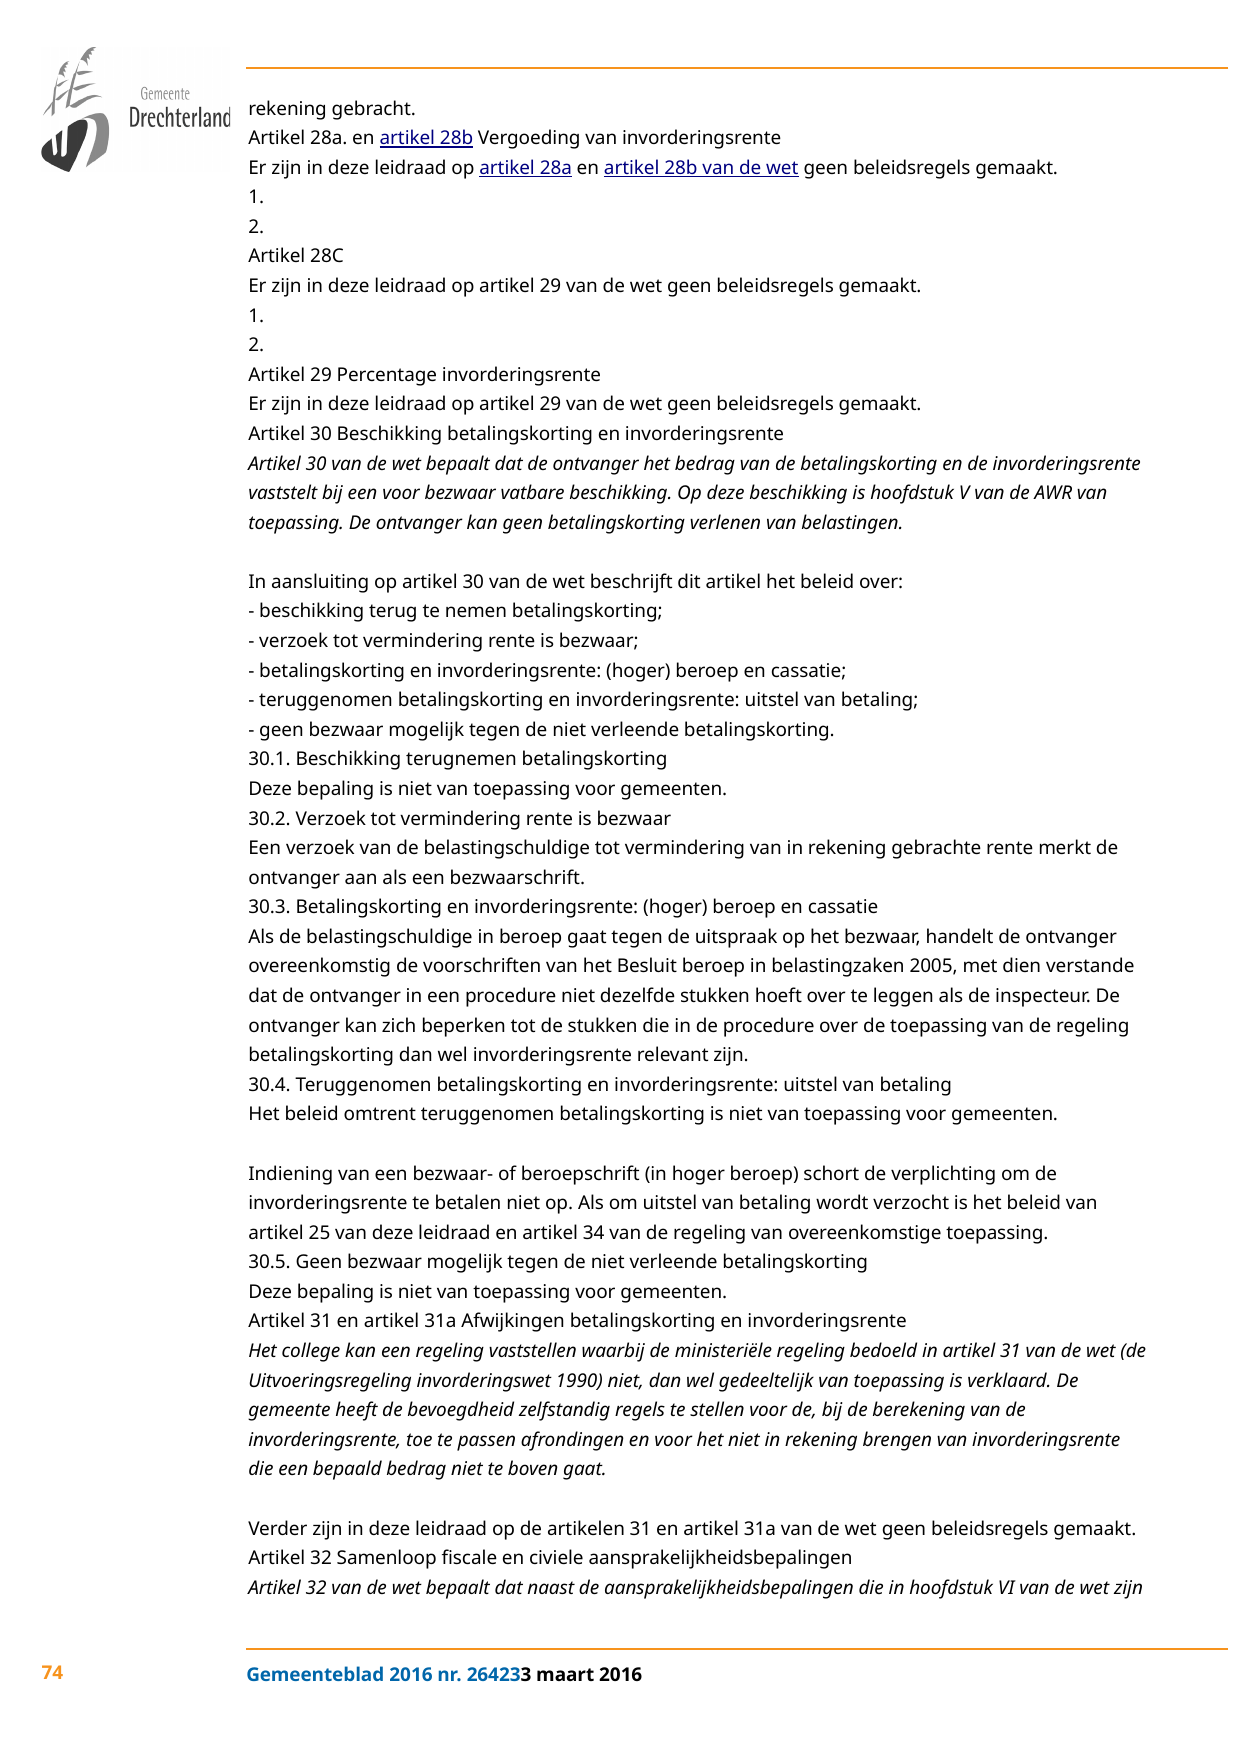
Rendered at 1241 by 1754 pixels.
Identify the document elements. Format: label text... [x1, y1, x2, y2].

text Verder zijn in deze leidraad op de artikelen 31 en artikel 31a van de wet geen beleidsregels gemaakt. [248, 1515, 1152, 1541]
text 30.2. Verzoek tot vermindering rente is bezwaar [248, 805, 1152, 831]
text - geen bezwaar mogelijk tegen de niet verleende betalingskorting. [248, 716, 1152, 742]
text Als de belastingschuldige in beroep gaat tegen de uitspraak op het bezwaar, handelt de ontvanger overeenkomstig de voorschriften van het Besluit beroep in belastingzaken 2005, met dien verstande dat de ontvanger in een procedure niet dezelfde stukken hoeft over te leggen als de inspecteur. De ontvanger kan zich beperken tot de stukken die in de procedure over de toepassing van de regeling betalingskorting dan wel invorderingsrente relevant zijn. [248, 923, 1152, 1067]
text - beschikking terug te nemen betalingskorting; [248, 598, 1152, 623]
text Artikel 30 Beschikking betalingskorting en invorderingsrente [248, 420, 1152, 446]
text Er zijn in deze leidraad op artikel 29 van de wet geen beleidsregels gemaakt. [248, 272, 1152, 298]
picture [41, 47, 231, 172]
text Het college kan een regeling vaststellen waarbij de ministeriële regeling bedoeld in artikel 31 van de wet (de Uitvoeringsregeling invorderingswet 1990) niet, dan wel gedeeltelijk van toepassing is verklaard. De gemeente heeft de bevoegdheid zelfstandig regels te stellen voor de, bij de berekening van de invorderingsrente, toe te passen afrondingen en voor het niet in rekening brengen van invorderingsrente die een bepaald bedrag niet te boven gaat. [248, 1337, 1152, 1481]
text Deze bepaling is niet van toepassing voor gemeenten. [248, 775, 1152, 801]
text Er zijn in deze leidraad op artikel 29 van de wet geen beleidsregels gemaakt. [248, 391, 1152, 416]
text Artikel 32 van de wet bepaalt dat naast de aansprakelijkheidsbepalingen die in hoofdstuk VI van de wet zijn [248, 1574, 1152, 1600]
text Artikel 28a. en artikel 28b Vergoeding van invorderingsrente [248, 124, 1152, 150]
text 30.3. Betalingskorting en invorderingsrente: (hoger) beroep en cassatie [248, 893, 1152, 919]
text Artikel 28C [248, 243, 1152, 268]
text - verzoek tot vermindering rente is bezwaar; [248, 627, 1152, 653]
text - betalingskorting en invorderingsrente: (hoger) beroep en cassatie; [248, 657, 1152, 683]
text rekening gebracht. [248, 95, 1152, 121]
text Er zijn in deze leidraad op artikel 28a en artikel 28b van de wet geen beleidsregels gemaakt. [248, 154, 1152, 180]
text Indiening van een bezwaar- of beroepschrift (in hoger beroep) schort de verplichting om de invorderingsrente te betalen niet op. Als om uitstel van betaling wordt verzocht is het beleid van artikel 25 van deze leidraad en artikel 34 van de regeling van overeenkomstige toepassing. [248, 1160, 1152, 1245]
text Het beleid omtrent teruggenomen betalingskorting is niet van toepassing voor gemeenten. [248, 1101, 1152, 1126]
text 30.4. Teruggenomen betalingskorting en invorderingsrente: uitstel van betaling [248, 1071, 1152, 1097]
text - teruggenomen betalingskorting en invorderingsrente: uitstel van betaling; [248, 686, 1152, 712]
text Artikel 30 van de wet bepaalt dat de ontvanger het bedrag van de betalingskorting en de invorderingsrente vaststelt bij een voor bezwaar vatbare beschikking. Op deze beschikking is hoofdstuk V van de AWR van toepassing. De ontvanger kan geen betalingskorting verlenen van belastingen. [248, 450, 1152, 535]
text Een verzoek van de belastingschuldige tot vermindering van in rekening gebrachte rente merkt de ontvanger aan als een bezwaarschrift. [248, 834, 1152, 890]
text 30.5. Geen bezwaar mogelijk tegen de niet verleende betalingskorting [248, 1248, 1152, 1274]
text Deze bepaling is niet van toepassing voor gemeenten. [248, 1278, 1152, 1304]
text Artikel 31 en artikel 31a Afwijkingen betalingskorting en invorderingsrente [248, 1308, 1152, 1333]
text In aansluiting op artikel 30 van de wet beschrijft dit artikel het beleid over: [248, 568, 1152, 594]
text Artikel 29 Percentage invorderingsrente [248, 361, 1152, 387]
text 30.1. Beschikking terugnemen betalingskorting [248, 746, 1152, 771]
text Artikel 32 Samenloop fiscale en civiele aansprakelijkheidsbepalingen [248, 1544, 1152, 1570]
